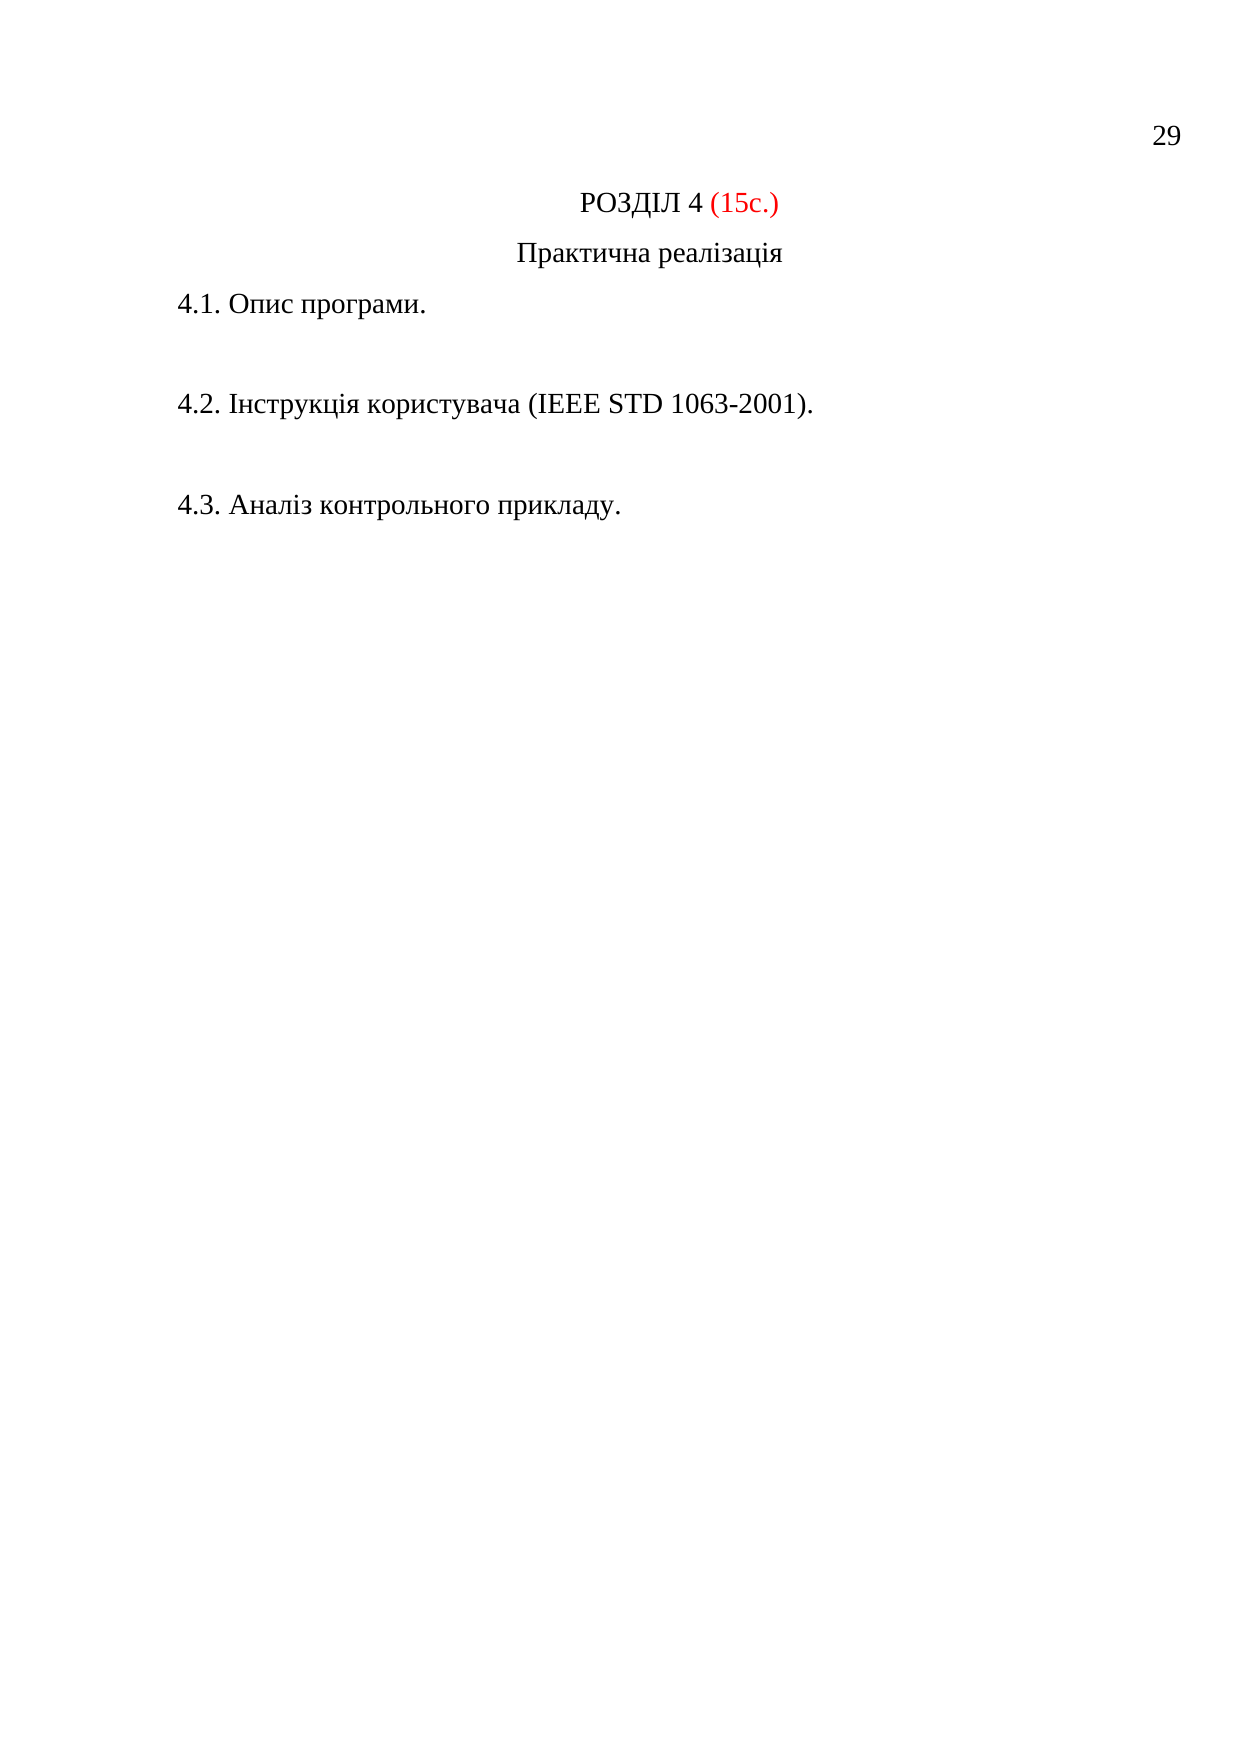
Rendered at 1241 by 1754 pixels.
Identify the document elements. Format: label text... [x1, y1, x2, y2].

subtitle РОЗДІЛ 4 (15c.) Практична реалізація [118, 185, 1181, 269]
subtitle 4.1. Опис програми. [118, 286, 1181, 319]
subtitle 4.2. Інструкція користувача (IEEE STD 1063-2001). [118, 386, 1181, 420]
subtitle 4.3. Аналіз контрольного прикладу. [118, 487, 1181, 521]
